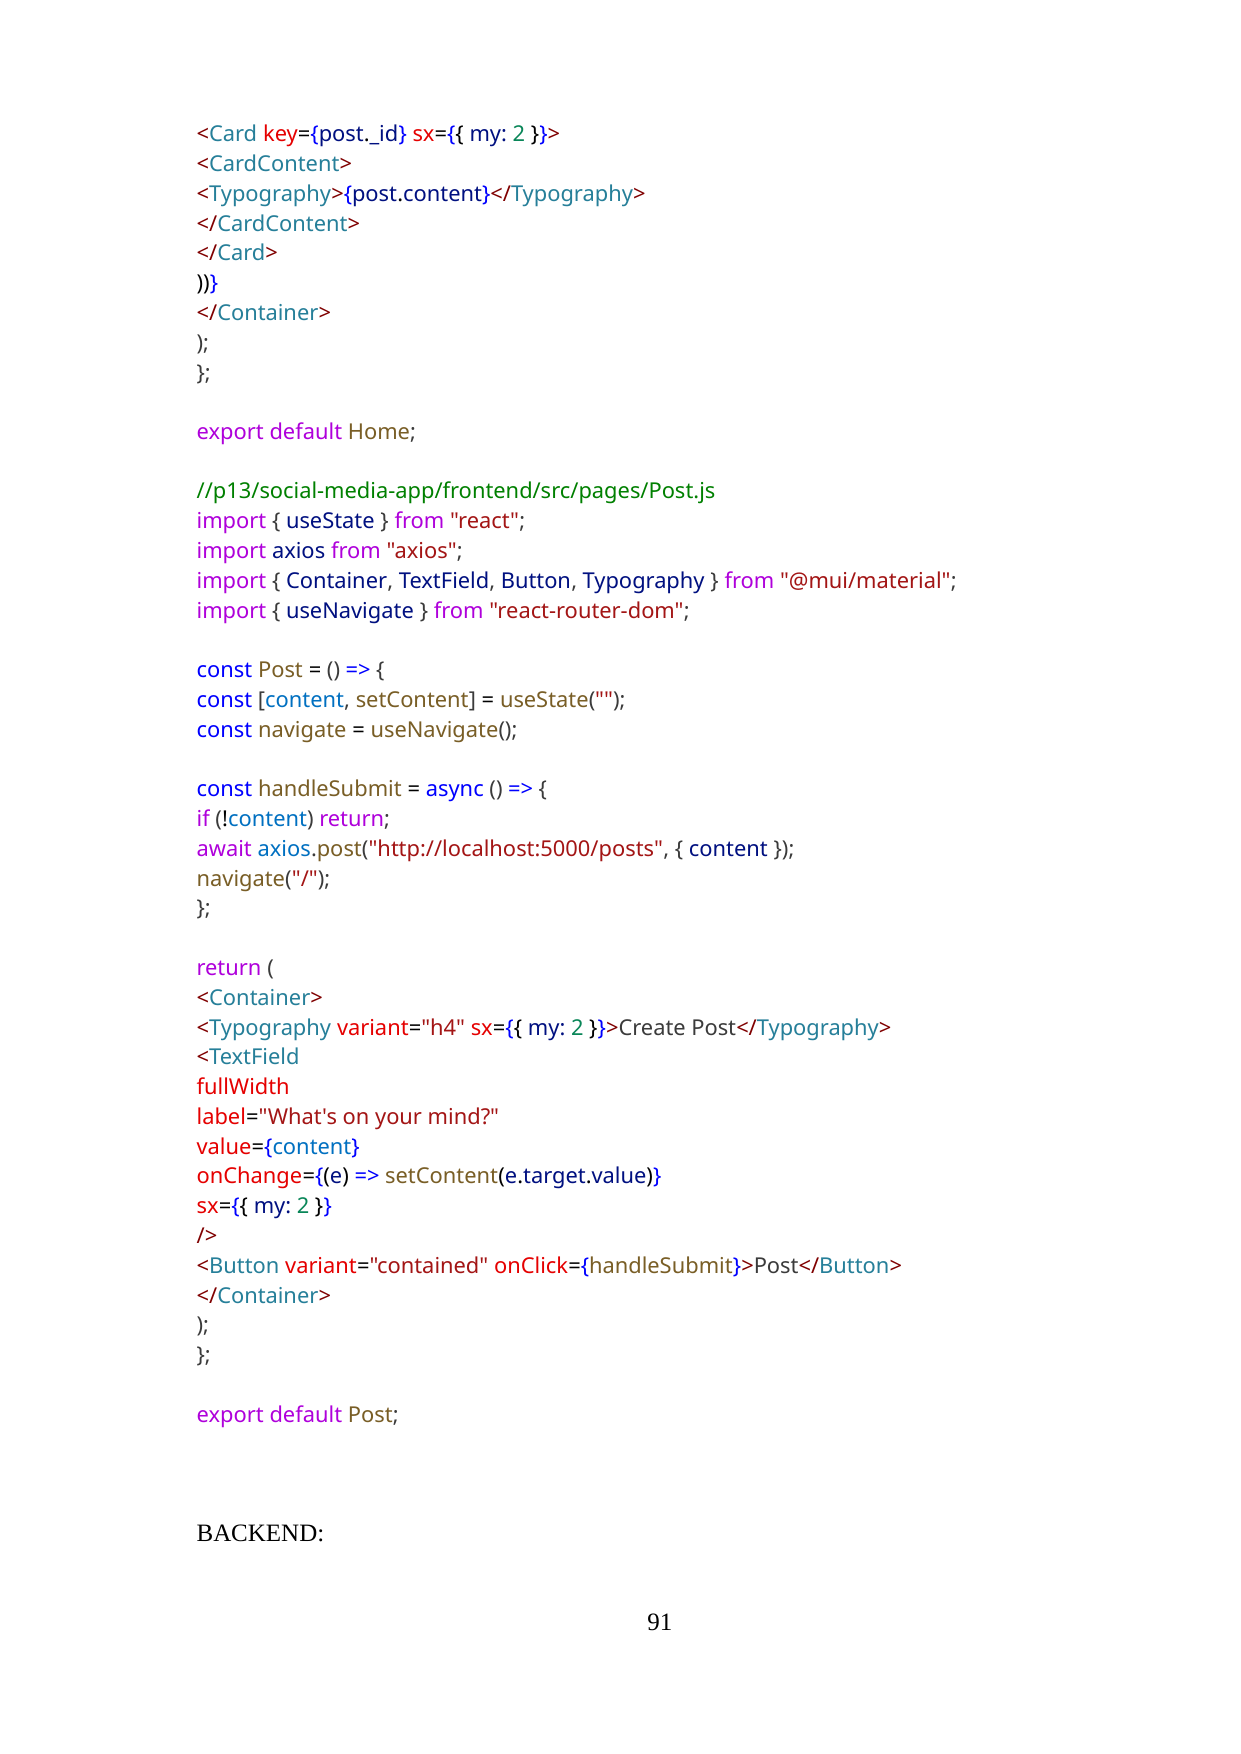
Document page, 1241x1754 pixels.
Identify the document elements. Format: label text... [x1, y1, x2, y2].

text ))} [196, 267, 1122, 297]
text if (!content) return; [196, 803, 1122, 833]
text <Card key={post._id} sx={{ my: 2 }}> [196, 118, 1122, 148]
text </Container> [196, 1279, 1122, 1309]
text <Container> [196, 982, 1122, 1011]
text <Typography>{post.content}</Typography> [196, 178, 1122, 207]
text <CardContent> [196, 148, 1122, 178]
text export default Home; [196, 416, 1122, 446]
text label="What's on your mind?" [196, 1101, 1122, 1131]
text </Container> [196, 297, 1122, 327]
text await axios.post("http://localhost:5000/posts", { content }); [196, 833, 1122, 863]
text }; [196, 356, 1122, 386]
text const navigate = useNavigate(); [196, 714, 1122, 743]
text return ( [196, 952, 1122, 982]
text </Card> [196, 237, 1122, 267]
text export default Post; [196, 1399, 1122, 1428]
text import { Container, TextField, Button, Typography } from "@mui/material"; [196, 565, 1122, 595]
text }; [196, 892, 1122, 922]
text import axios from "axios"; [196, 535, 1122, 565]
text //p13/social-media-app/frontend/src/pages/Post.js [196, 476, 1122, 505]
text onChange={(e) => setContent(e.target.value)} [196, 1160, 1122, 1190]
text BACKEND: [196, 1518, 1122, 1547]
text import { useState } from "react"; [196, 505, 1122, 535]
text }; [196, 1339, 1122, 1369]
text const Post = () => { [196, 654, 1122, 684]
text sx={{ my: 2 }} [196, 1190, 1122, 1220]
text const [content, setContent] = useState(""); [196, 684, 1122, 714]
text fullWidth [196, 1071, 1122, 1101]
text /> [196, 1220, 1122, 1250]
text </CardContent> [196, 207, 1122, 237]
text <Button variant="contained" onClick={handleSubmit}>Post</Button> [196, 1250, 1122, 1279]
text ); [196, 327, 1122, 356]
text <TextField [196, 1041, 1122, 1071]
text import { useNavigate } from "react-router-dom"; [196, 595, 1122, 624]
text navigate("/"); [196, 863, 1122, 892]
text value={content} [196, 1131, 1122, 1160]
text <Typography variant="h4" sx={{ my: 2 }}>Create Post</Typography> [196, 1011, 1122, 1041]
text ); [196, 1309, 1122, 1339]
text const handleSubmit = async () => { [196, 773, 1122, 803]
